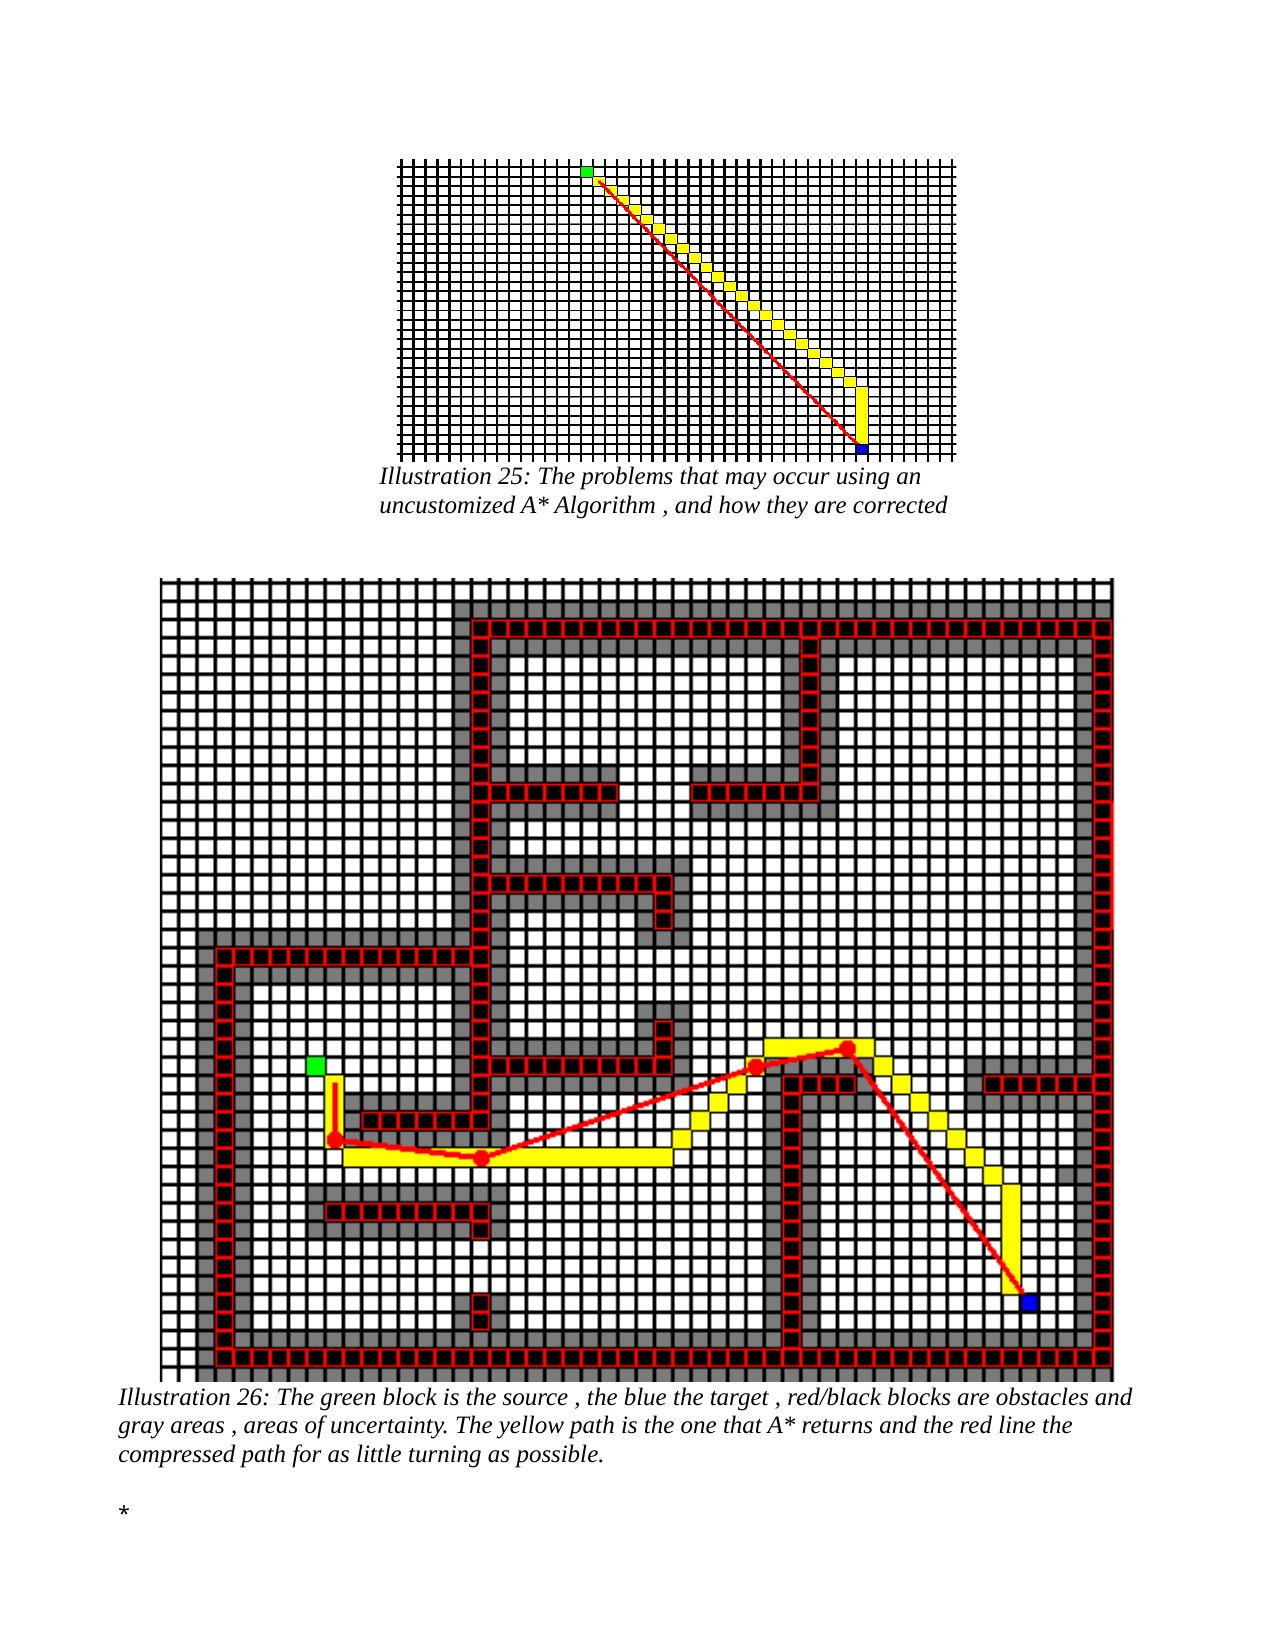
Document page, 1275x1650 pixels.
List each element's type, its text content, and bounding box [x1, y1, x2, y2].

picture [396, 159, 957, 462]
text Illustration 26: The green block is the source , the blue the target , red/black blocks are obstacles and gray areas , areas of uncertainty. The yellow path is the one that A* returns and the red line the compressed path for as little turning as possible. [118, 1382, 1157, 1468]
picture [159, 578, 1116, 1382]
text Illustration 25: The problems that may occur using an uncustomized A* Algorithm , and how they are corrected [379, 159, 974, 519]
text * [118, 1499, 1157, 1528]
